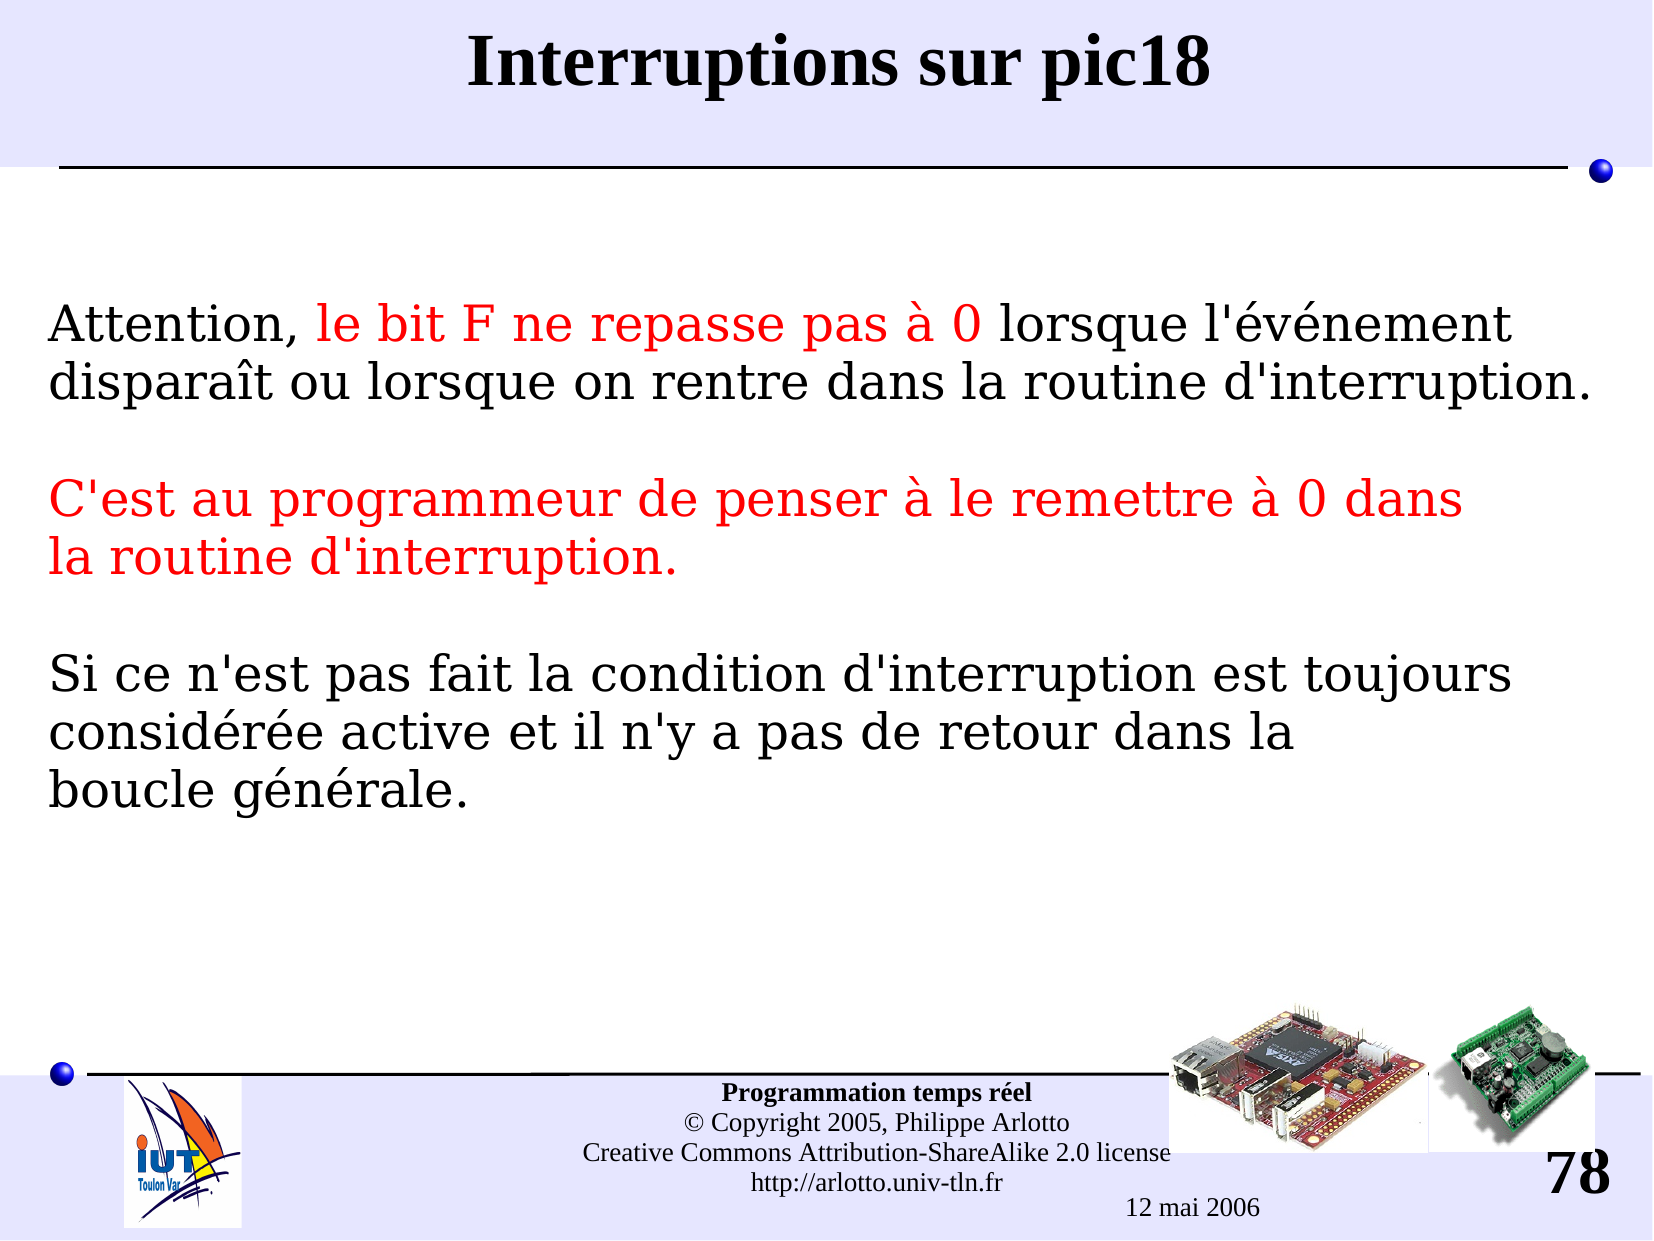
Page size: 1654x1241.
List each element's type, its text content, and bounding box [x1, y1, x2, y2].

picture [1169, 1000, 1428, 1153]
picture [1429, 1000, 1595, 1152]
title Interruptions sur pic18 [95, 14, 1585, 107]
text_box Attention, le bit F ne repasse pas à 0 lorsque l'événement disparaît ou lorsque on rentre dans la routine d'interruption. C'est au programmeur de penser à le remettre à 0 dans la routine d'interruption. Si ce n'est pas fait la condition d'interruption est toujours considérée active et il n'y a pas de retour dans la boucle générale. [48, 295, 1595, 820]
